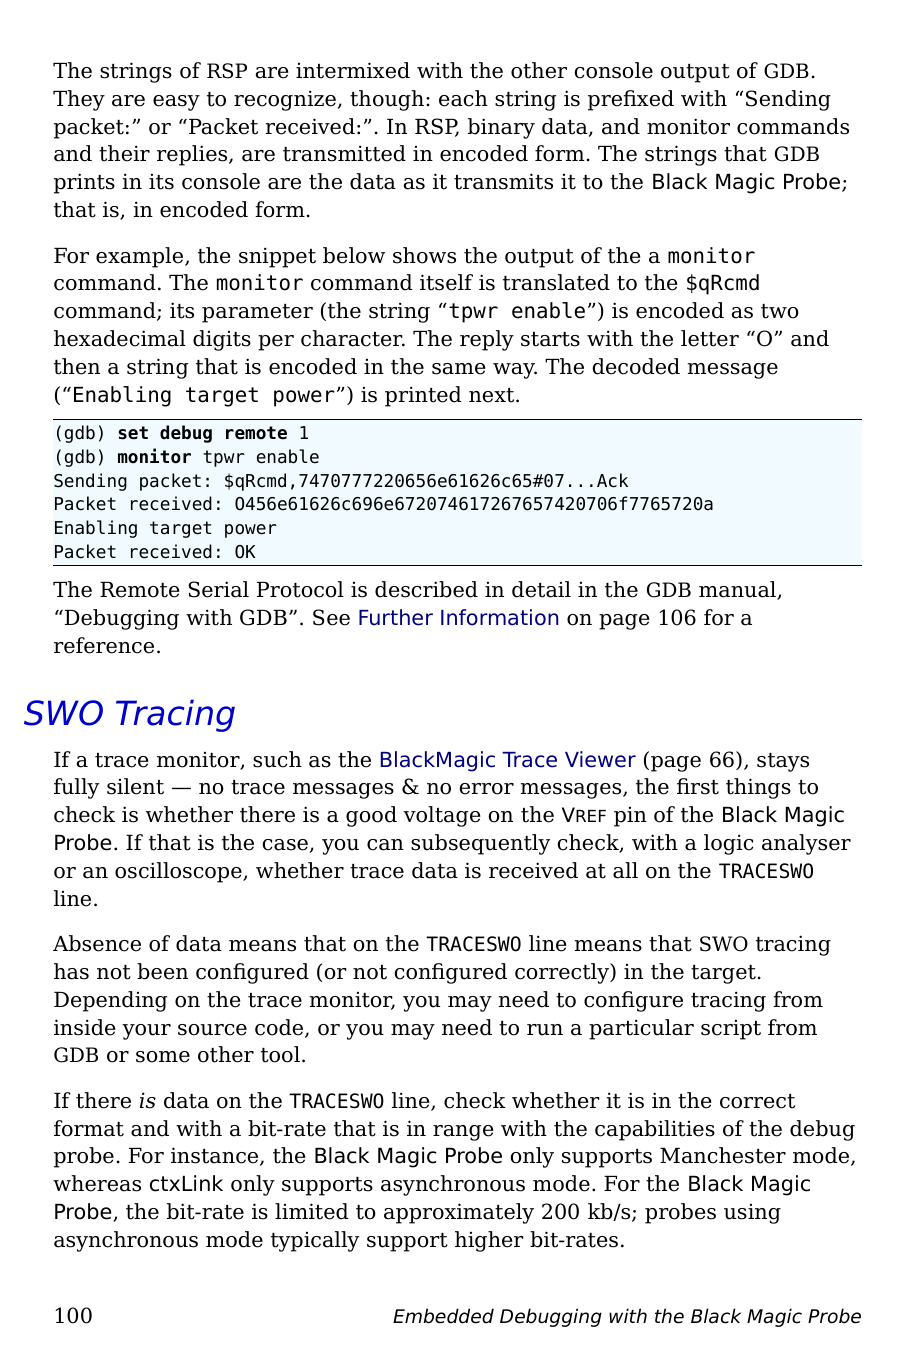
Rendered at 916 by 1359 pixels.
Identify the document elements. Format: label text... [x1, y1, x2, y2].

text (gdb) set debug remote 1 [53, 420, 862, 443]
text The Remote Serial Protocol is described in detail in the GDB manual, “Debugging with GDB”. See Further Information on page 106 for a reference. [53, 578, 862, 658]
text Packet received: OK [53, 538, 862, 565]
text Enabling target power [53, 514, 862, 538]
text The strings of RSP are intermixed with the other console output of GDB. They are easy to recognize, though: each string is prefixed with “Sending packet:” or “Packet received:”. In RSP, binary data, and monitor commands and their replies, are transmitted in encoded form. The strings that GDB prints in its console are the data as it transmits it to the Black Magic Probe; that is, in encoded form. [53, 59, 862, 222]
text Sending packet: $qRcmd,7470777220656e61626c65#07...Ack [53, 467, 862, 490]
text If a trace monitor, such as the BlackMagic Trace Viewer (page 66), stays fully silent — no trace messages & no error messages, the first things to check is whether there is a good voltage on the VREF pin of the Black Magic Probe. If that is the case, you can subsequently check, with a logic analyser or an oscilloscope, whether trace data is received at all on the TRACESWO line. [53, 748, 862, 911]
text If there is data on the TRACESWO line, check whether it is in the correct format and with a bit-rate that is in range with the capabilities of the debug probe. For instance, the Black Magic Probe only supports Manchester mode, whereas ctxLink only supports asynchronous mode. For the Black Magic Probe, the bit-rate is limited to approximately 200 kb/s; probes using asynchronous mode typically support higher bit-rates. [53, 1089, 862, 1252]
text Packet received: O456e61626c696e672074617267657420706f7765720a [53, 490, 862, 514]
subtitle SWO Tracing [24, 694, 862, 733]
text Absence of data means that on the TRACESWO line means that SWO tracing has not been configured (or not configured correctly) in the target. Depending on the trace monitor, you may need to configure tracing from inside your source code, or you may need to run a particular script from GDB or some other tool. [53, 932, 862, 1068]
text For example, the snippet below shows the output of the a monitor command. The monitor command itself is translated to the $qRcmd command; its parameter (the string “tpwr enable”) is encoded as two hexadecimal digits per character. The reply starts with the letter “O” and then a string that is encoded in the same way. The decoded message (“Enabling target power”) is printed next. [53, 244, 862, 407]
text (gdb) monitor tpwr enable [53, 443, 862, 467]
